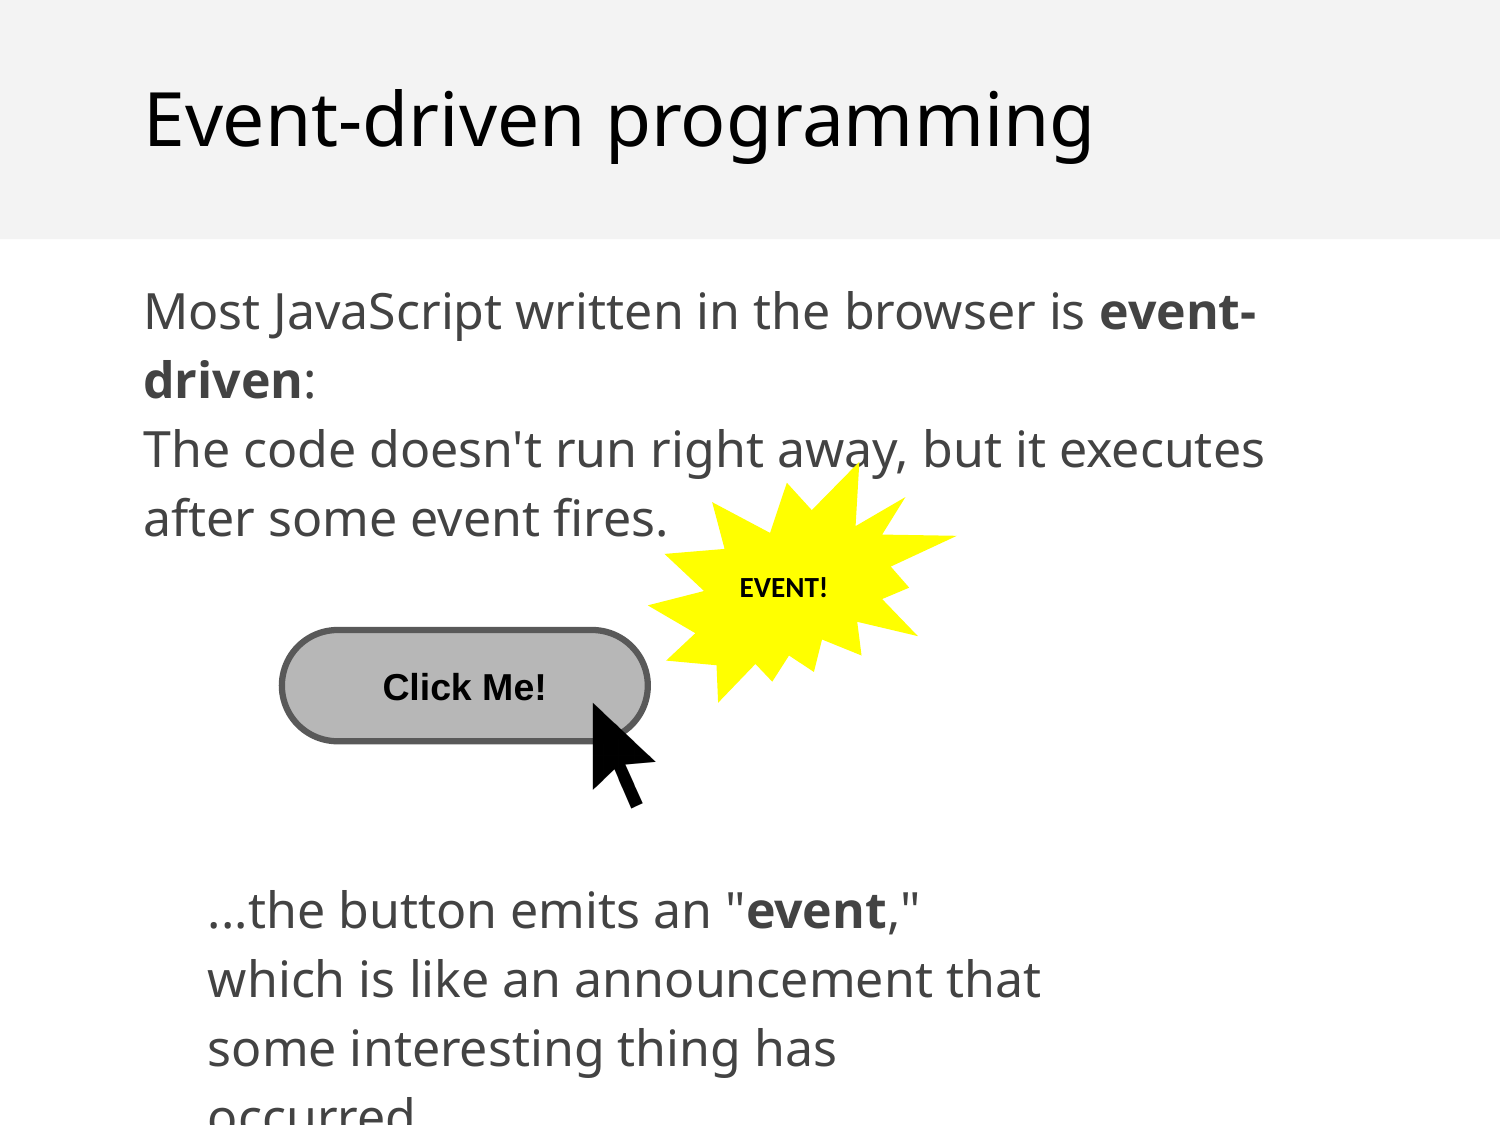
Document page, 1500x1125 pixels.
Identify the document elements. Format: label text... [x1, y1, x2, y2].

list Most JavaScript written in the browser is event-driven: The code doesn't run right away, but it executes after some event fires. [128, 255, 1372, 497]
text_box Click Me! [281, 630, 648, 742]
text_box EVENT! [647, 461, 957, 703]
list ...the button emits an "event," which is like an announcement that some interesting thing has occurred. [192, 854, 1087, 1066]
title Event-driven programming [128, 56, 1372, 183]
picture [556, 692, 682, 819]
